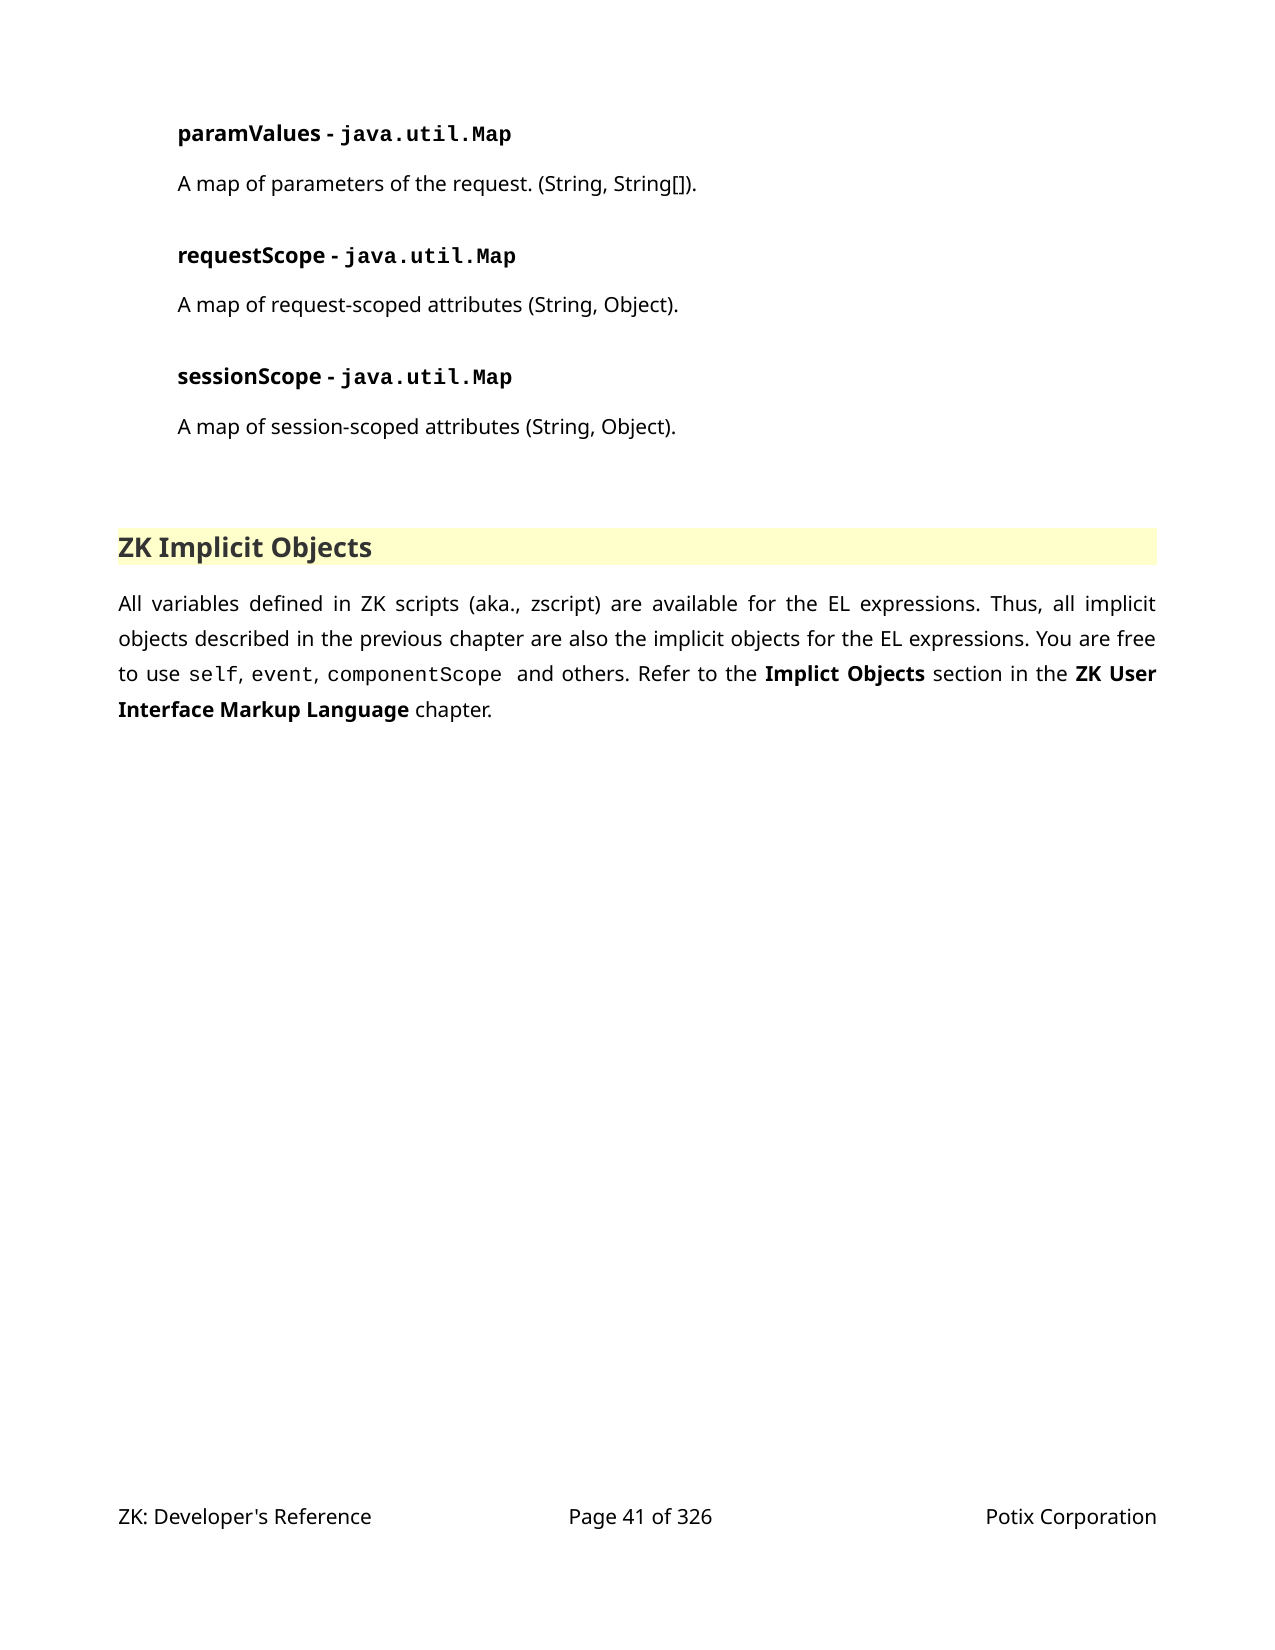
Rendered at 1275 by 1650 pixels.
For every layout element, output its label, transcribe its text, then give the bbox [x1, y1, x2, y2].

subtitle paramValues - java.util.Map [177, 118, 1157, 148]
subtitle sessionScope - java.util.Map [177, 361, 1157, 391]
text A map of session-scoped attributes (String, Object). [177, 412, 1157, 440]
subtitle requestScope - java.util.Map [177, 239, 1157, 270]
subtitle ZK Implicit Objects [118, 528, 1157, 565]
text A map of parameters of the request. (String, String[]). [177, 169, 1157, 197]
text A map of request-scoped attributes (String, Object). [177, 290, 1157, 318]
text All variables defined in ZK scripts (aka., zscript) are available for the EL expressions. Thus, all implicit objects described in the previous chapter are also the implicit objects for the EL expressions. You are free to use self, event, componentScope and others. Refer to the Implict Objects section in the ZK User Interface Markup Language chapter. [118, 589, 1157, 723]
